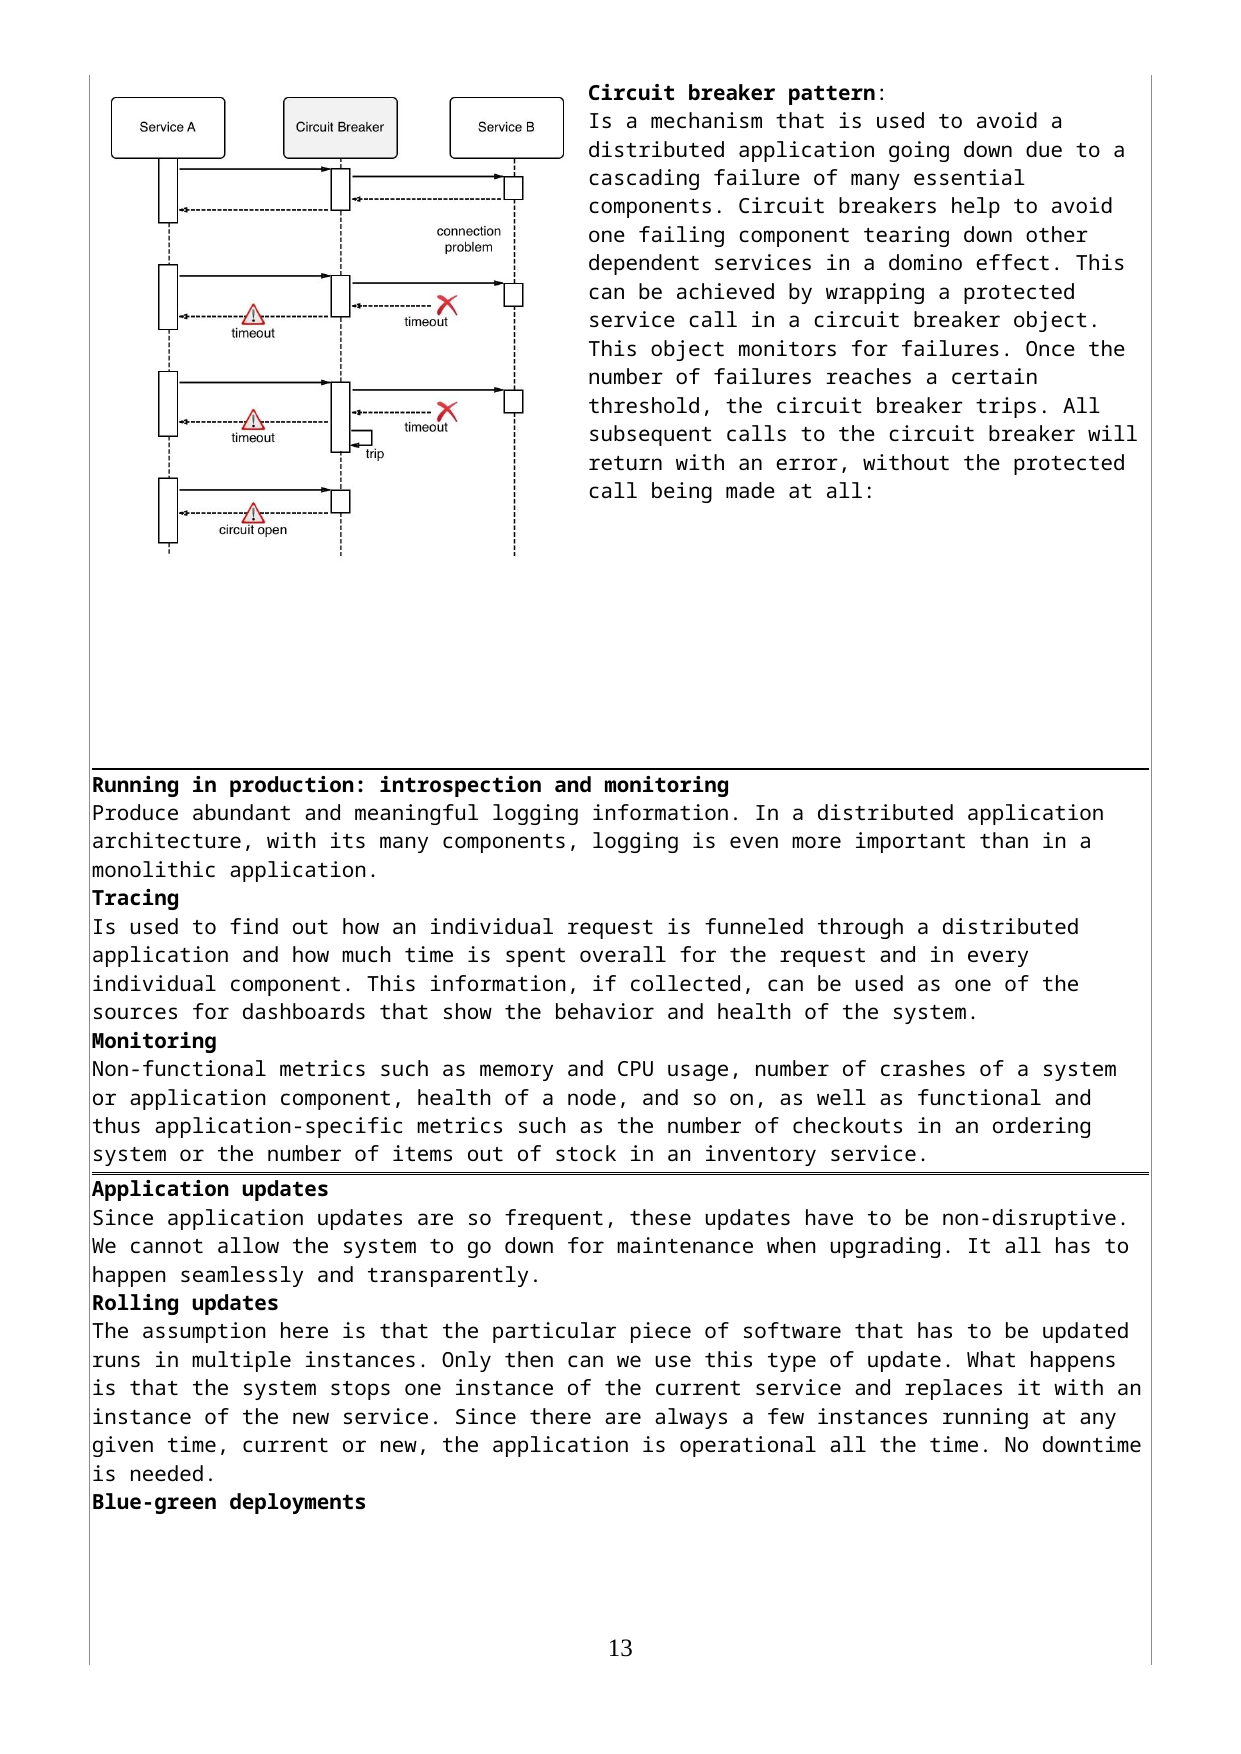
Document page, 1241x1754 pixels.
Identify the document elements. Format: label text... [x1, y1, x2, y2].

picture [98, 86, 571, 567]
text Running in production: introspection and monitoring [92, 770, 1149, 798]
text Is a mechanism that is used to avoid a distributed application going down due to a cascading failure of many essential components. Circuit breakers help to avoid one failing component tearing down other dependent services in a domino effect. This can be achieved by wrapping a protected service call in a circuit breaker object. This object monitors for failures. Once the number of failures reaches a certain threshold, the circuit breaker trips. All subsequent calls to the circuit breaker will return with an error, without the protected call being made at all: [571, 106, 1149, 504]
text Since application updates are so frequent, these updates have to be non-disruptive. We cannot allow the system to go down for maintenance when upgrading. It all has to happen seamlessly and transparently. [92, 1203, 1149, 1288]
text Tracing [92, 883, 1149, 912]
text The assumption here is that the particular piece of software that has to be updated runs in multiple instances. Only then can we use this type of update. What happens is that the system stops one instance of the current service and replaces it with an instance of the new service. Since there are always a few instances running at any given time, current or new, the application is operational all the time. No downtime is needed. [92, 1317, 1149, 1487]
text Application updates [92, 1175, 1149, 1203]
text Circuit breaker pattern: [92, 78, 1149, 106]
text Non-functional metrics such as memory and CPU usage, number of crashes of a system or application component, health of a node, and so on, as well as functional and thus application-specific metrics such as the number of checkouts in an ordering system or the number of items out of stock in an inventory service. [92, 1054, 1149, 1172]
text Blue-green deployments [92, 1487, 1149, 1516]
text Rolling updates [92, 1288, 1149, 1317]
text Monitoring [92, 1026, 1149, 1054]
text Produce abundant and meaningful logging information. In a distributed application architecture, with its many components, logging is even more important than in a monolithic application. [92, 798, 1149, 883]
text Is used to find out how an individual request is funneled through a distributed application and how much time is spent overall for the request and in every individual component. This information, if collected, can be used as one of the sources for dashboards that show the behavior and health of the system. [92, 912, 1149, 1026]
